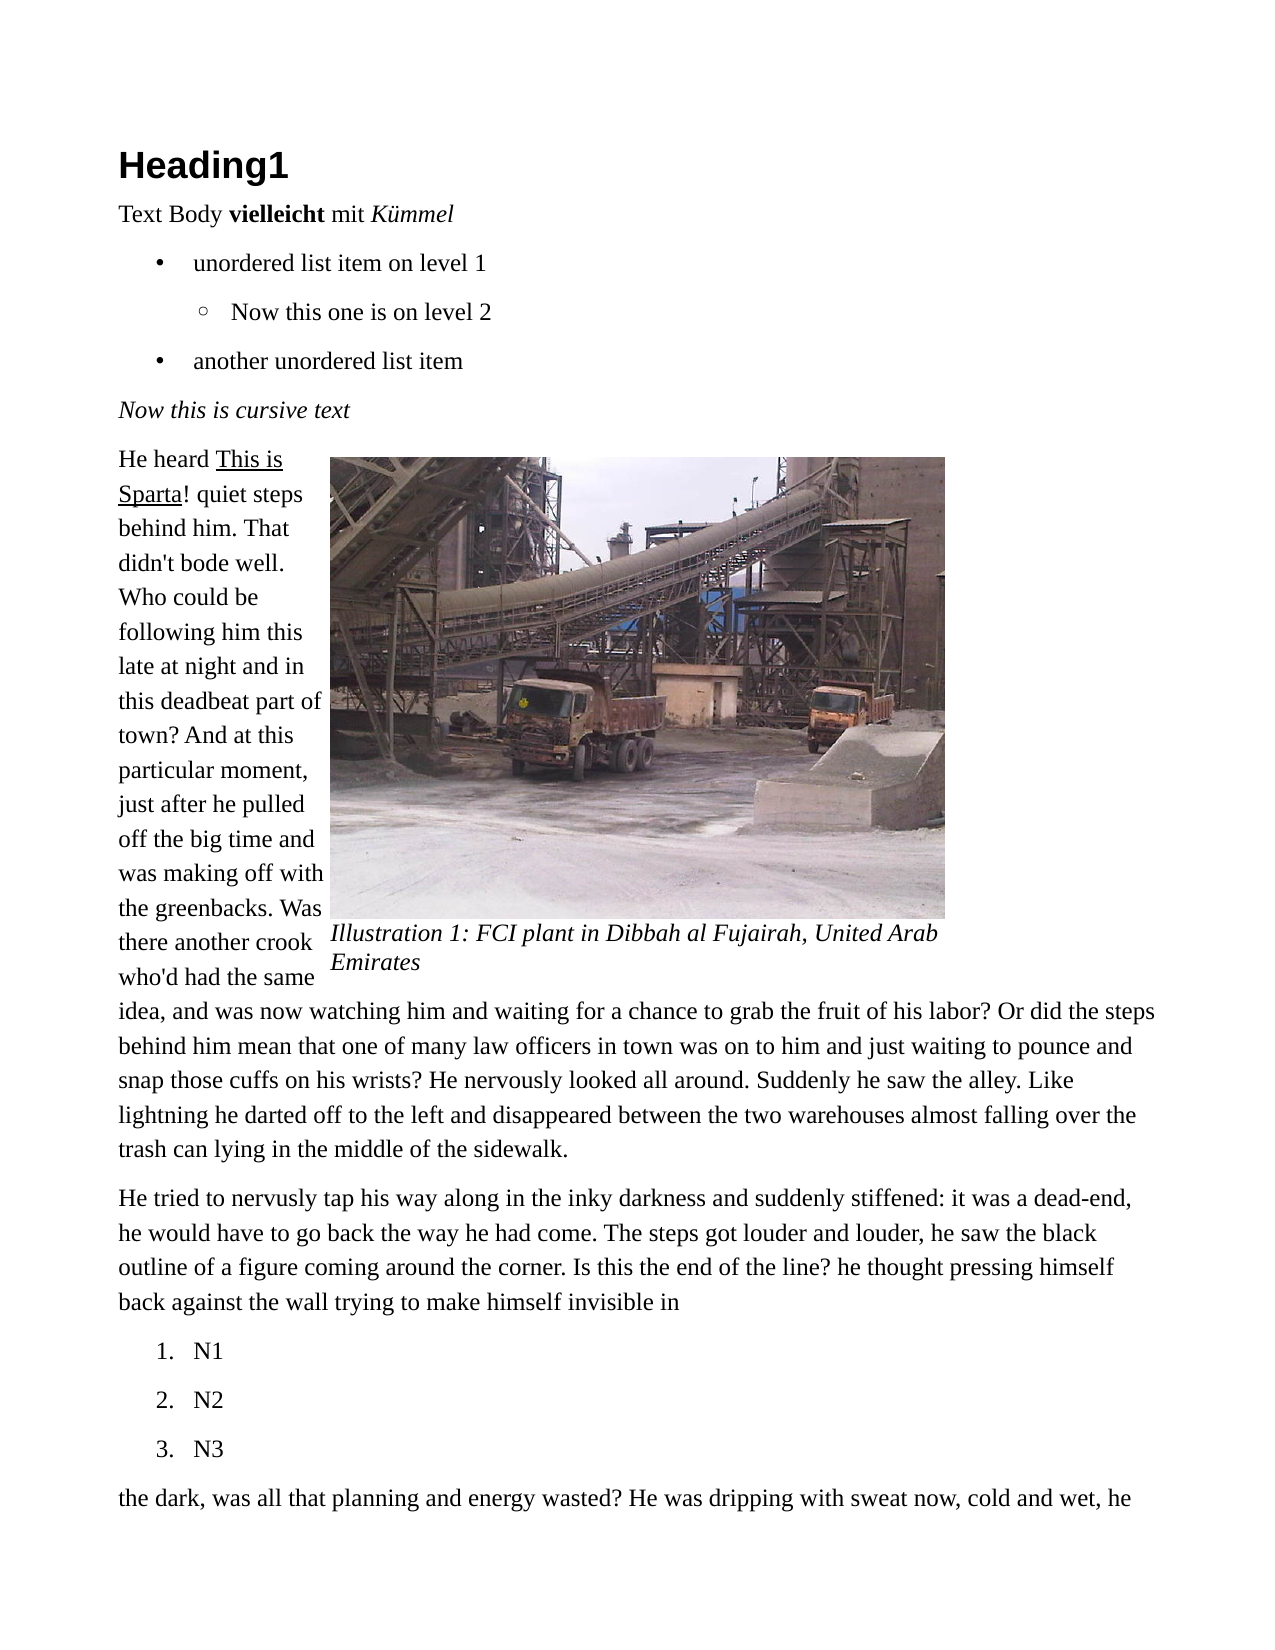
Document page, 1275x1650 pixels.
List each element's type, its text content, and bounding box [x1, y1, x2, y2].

list another unordered list item [156, 346, 1157, 375]
text Text Body vielleicht mit Kümmel [118, 199, 1157, 228]
text Now this is cursive text [118, 396, 1157, 424]
list Now this one is on level 2 [193, 297, 1157, 326]
text He tried to nervusly tap his way along in the inky darkness and suddenly stiffened: it was a dead-end, he would have to go back the way he had come. The steps got louder and louder, he saw the black outline of a figure coming around the corner. Is this the end of the line? he thought pressing himself back against the wall trying to make himself invisible in [118, 1183, 1157, 1315]
subtitle Heading1 [118, 143, 1157, 187]
list N1 [156, 1336, 1157, 1364]
list N3 [156, 1434, 1157, 1463]
list unordered list item on level 1 [156, 248, 1157, 277]
text the dark, was all that planning and energy wasted? He was dripping with sweat now, cold and wet, he [118, 1483, 1157, 1512]
text Illustration 1: FCI plant in Dibbah al Fujairah, United Arab Emirates [330, 919, 945, 976]
text He heard This is Sparta! quiet steps behind him. That didn't bode well. Who could be following him this late at night and in this deadbeat part of town? And at this particular moment, just after he pulled off the big time and was making off with the greenbacks. Was there another crook who'd had the same idea, and was now watching him and waiting for a chance to grab the fruit of his labor? Or did the steps behind him mean that one of many law officers in town was on to him and just waiting to pounce and snap those cuffs on his wrists? He nervously looked all around. Suddenly he saw the alley. Like lightning he darted off to the left and disappeared between the two warehouses almost falling over the trash can lying in the middle of the sidewalk. [118, 444, 1157, 1163]
picture [330, 457, 945, 919]
list N2 [156, 1385, 1157, 1413]
